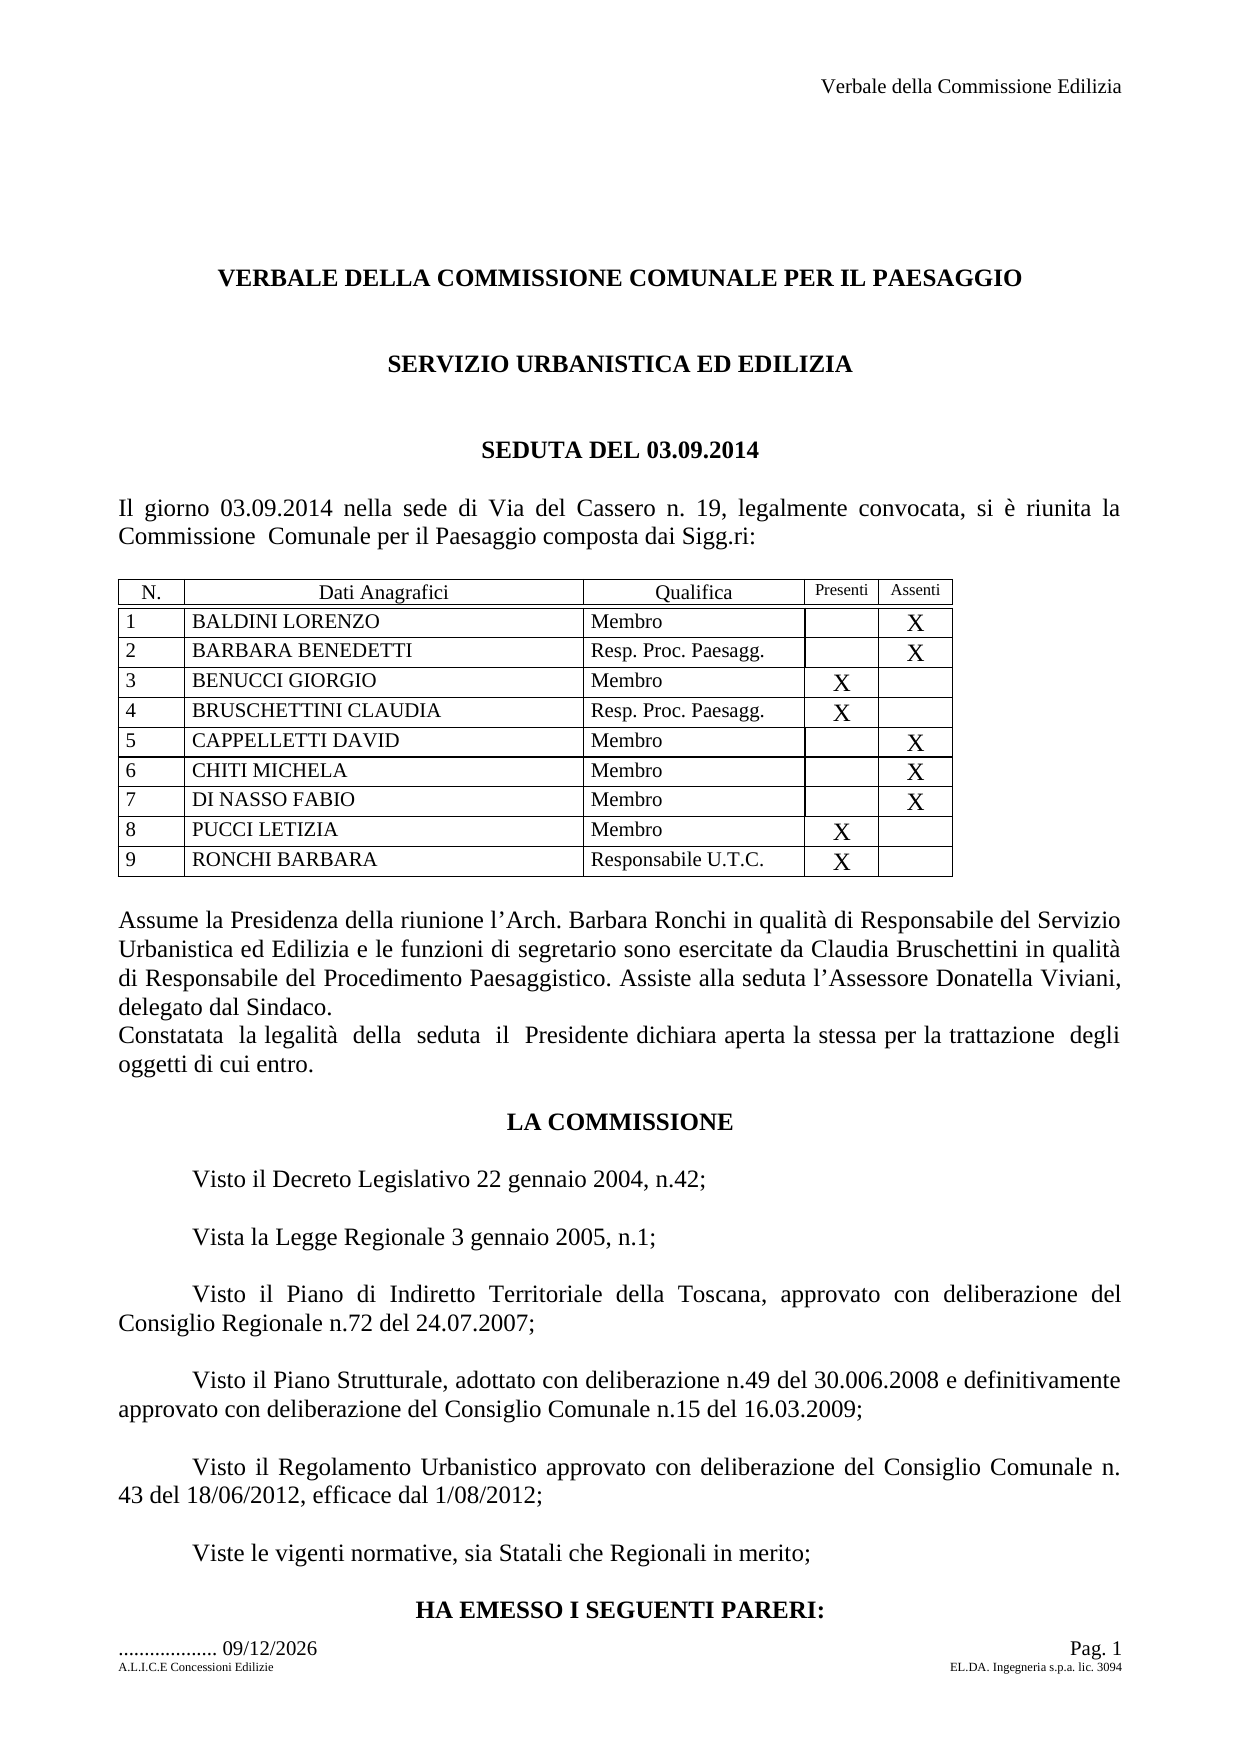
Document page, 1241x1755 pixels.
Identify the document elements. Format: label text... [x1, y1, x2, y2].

table_cell [806, 609, 878, 637]
text Il giorno 03.09.2014 nella sede di Via del Cassero n. 19, legalmente convocata, si è riunita la Commissione Comunale per il Paesaggio composta dai Sigg.ri: [118, 493, 1122, 550]
table_cell CHITI MICHELA [185, 758, 583, 786]
table_cell CAPPELLETTI DAVID [185, 728, 583, 756]
table_cell 5 [119, 728, 184, 756]
table_cell [879, 698, 952, 727]
table_cell X [879, 609, 952, 637]
table_cell 4 [119, 698, 184, 727]
table_cell 8 [119, 817, 184, 846]
text Assume la Presidenza della riunione l’Arch. Barbara Ronchi in qualità di Responsabile del Servizio Urbanistica ed Edilizia e le funzioni di segretario sono esercitate da Claudia Bruschettini in qualità di Responsabile del Procedimento Paesaggistico. Assiste alla seduta l’Assessore Donatella Viviani, delegato dal Sindaco. [118, 905, 1122, 1020]
table_cell [806, 758, 878, 786]
table_cell Resp. Proc. Paesagg. [584, 638, 804, 667]
table_cell [806, 728, 878, 756]
table_cell X [879, 728, 952, 756]
text Visto il Regolamento Urbanistico approvato con deliberazione del Consiglio Comunale n. 43 del 18/06/2012, efficace dal 1/08/2012; [118, 1452, 1122, 1509]
table_cell BALDINI LORENZO [185, 609, 583, 637]
table_cell Membro [584, 728, 804, 756]
text Vista la Legge Regionale 3 gennaio 2005, n.1; [118, 1222, 1122, 1250]
table_cell 7 [119, 787, 184, 816]
table_cell DI NASSO FABIO [185, 787, 583, 816]
text SERVIZIO URBANISTICA ED EDILIZIA [118, 349, 1122, 378]
table_cell BENUCCI GIORGIO [185, 668, 583, 697]
table_cell 6 [119, 758, 184, 786]
table_cell Membro [584, 668, 804, 697]
table_cell BARBARA BENEDETTI [185, 638, 583, 667]
table_cell X [879, 787, 952, 816]
table_header Dati Anagrafici [185, 580, 583, 604]
table_cell [953, 697, 1007, 727]
text LA COMMISSIONE [118, 1107, 1122, 1135]
text Viste le vigenti normative, sia Statali che Regionali in merito; [118, 1538, 1122, 1567]
table_cell PUCCI LETIZIA [185, 817, 583, 846]
table_cell X [805, 847, 878, 876]
table_cell 9 [119, 847, 184, 876]
table_cell [879, 668, 952, 697]
table_cell X [805, 668, 878, 697]
table_cell [953, 816, 1007, 846]
table_cell [953, 637, 1007, 667]
table_cell Membro [584, 787, 804, 816]
table_cell Responsabile U.T.C. [584, 847, 804, 876]
text SEDUTA DEL 03.09.2014 [118, 435, 1122, 464]
table_cell [953, 727, 1007, 756]
table_cell [953, 846, 1007, 876]
table_cell [953, 667, 1007, 697]
table_cell [806, 787, 878, 816]
text VERBALE DELLA COMMISSIONE COMUNALE PER IL PAESAGGIO [118, 263, 1122, 291]
table_cell RONCHI BARBARA [185, 847, 583, 876]
table_cell X [879, 638, 952, 667]
table_cell [806, 638, 878, 667]
table_header Presenti [805, 580, 878, 604]
table_cell X [805, 698, 878, 727]
table_cell [953, 786, 1007, 816]
text Constatata la legalità della seduta il Presidente dichiara aperta la stessa per la trattazione degli oggetti di cui entro. [118, 1020, 1122, 1078]
table_cell BRUSCHETTINI CLAUDIA [185, 698, 583, 727]
table_cell [879, 847, 952, 876]
table_cell Membro [584, 817, 804, 846]
text Visto il Piano di Indiretto Territoriale della Toscana, approvato con deliberazione del Consiglio Regionale n.72 del 24.07.2007; [118, 1279, 1122, 1337]
table_cell 3 [119, 668, 184, 697]
table_cell [953, 608, 1007, 637]
table_cell 1 [119, 609, 184, 637]
table_cell X [805, 817, 878, 846]
table_header [953, 579, 1007, 604]
text HA EMESSO I SEGUENTI PARERI: [118, 1595, 1122, 1624]
table_header Assenti [879, 580, 952, 604]
table_header Qualifica [584, 580, 804, 604]
text Visto il Decreto Legislativo 22 gennaio 2004, n.42; [118, 1164, 1122, 1193]
text Visto il Piano Strutturale, adottato con deliberazione n.49 del 30.006.2008 e definitivamente approvato con deliberazione del Consiglio Comunale n.15 del 16.03.2009; [118, 1365, 1122, 1423]
table_cell [953, 756, 1007, 786]
table_header N. [119, 580, 184, 604]
table_cell Membro [584, 758, 804, 786]
table_cell X [879, 758, 952, 786]
table_cell [879, 817, 952, 846]
table_cell Resp. Proc. Paesagg. [584, 698, 804, 727]
table_cell Membro [584, 609, 804, 637]
table_cell 2 [119, 638, 184, 667]
